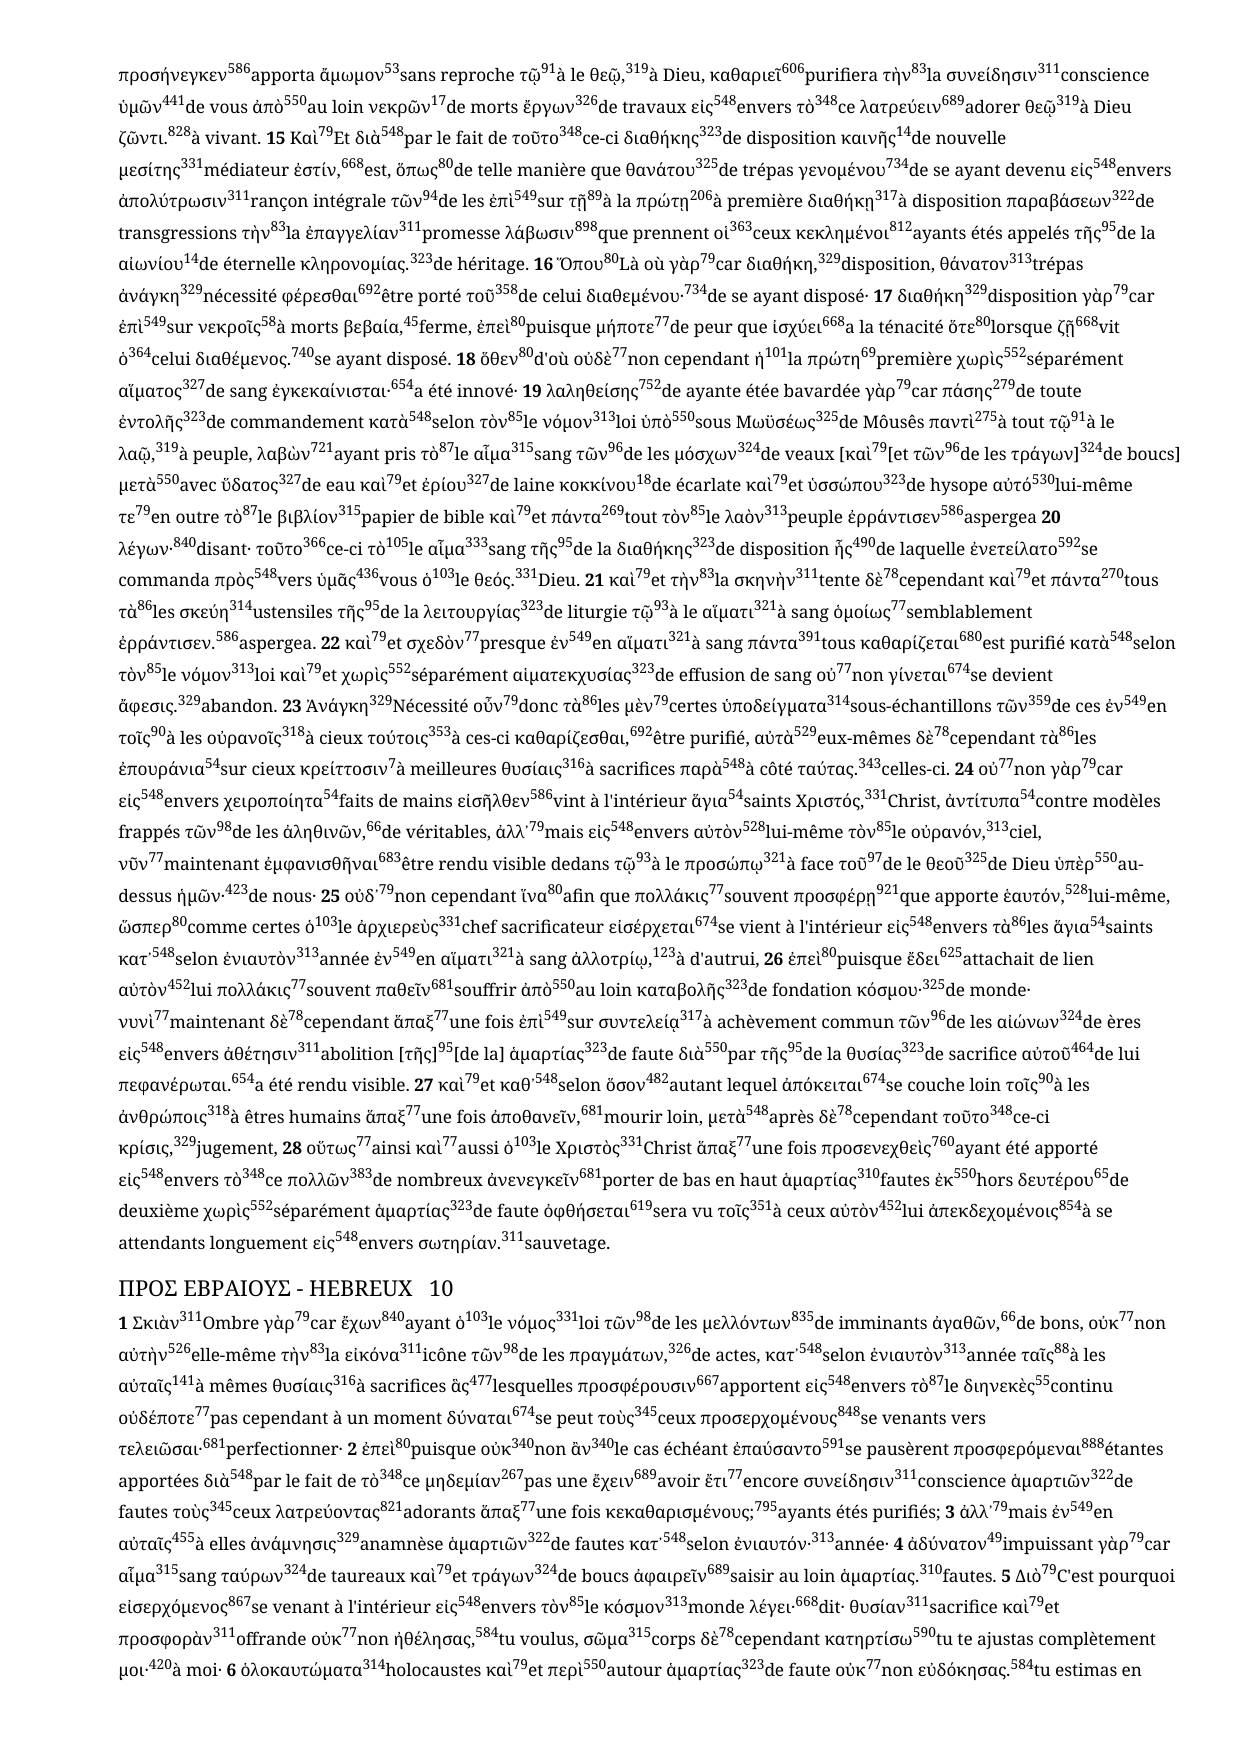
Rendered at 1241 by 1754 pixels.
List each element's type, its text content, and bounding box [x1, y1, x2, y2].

text 1 Σκιὰν311Ombre γὰρ79car ἔχων840ayant ὁ103le νόμος331loi τῶν98de les μελλόντων835de imminants ἀγαθῶν,66de bons, οὐκ77non αὐτὴν526elle-même τὴν83la εἰκόνα311icône τῶν98de les πραγμάτων,326de actes, κατ᾽548selon ἐνιαυτὸν313année ταῖς88à les αὐταῖς141à mêmes θυσίαις316à sacrifices ἃς477lesquelles προσφέρουσιν667apportent εἰς548envers τὸ87le διηνεκὲς55continu οὐδέποτε77pas cependant à un moment δύναται674se peut τοὺς345ceux προσερχομένους848se venants vers τελειῶσαι·681perfectionner· 2 ἐπεὶ80puisque οὐκ340non ἂν340le cas échéant ἐπαύσαντο591se pausèrent προσφερόμεναι888étantes apportées διὰ548par le fait de τὸ348ce μηδεμίαν267pas une ἔχειν689avoir ἔτι77encore συνείδησιν311conscience ἁμαρτιῶν322de fautes τοὺς345ceux λατρεύοντας821adorants ἅπαξ77une fois κεκαθαρισμένους;795ayants étés purifiés; 3 ἀλλ᾽79mais ἐν549en αὐταῖς455à elles ἀνάμνησις329anamnèse ἁμαρτιῶν322de fautes κατ᾽548selon ἐνιαυτόν·313année· 4 ἀδύνατον49impuissant γὰρ79car αἷμα315sang ταύρων324de taureaux καὶ79et τράγων324de boucs ἀφαιρεῖν689saisir au loin ἁμαρτίας.310fautes. 5 Διὸ79C'est pourquoi εἰσερχόμενος867se venant à l'intérieur εἰς548envers τὸν85le κόσμον313monde λέγει·668dit· θυσίαν311sacrifice καὶ79et προσφορὰν311offrande οὐκ77non ἠθέλησας,584tu voulus, σῶμα315corps δὲ78cependant κατηρτίσω590tu te ajustas complètement μοι·420à moi· 6 ὁλοκαυτώματα314holocaustes καὶ79et περὶ550autour ἁμαρτίας323de faute οὐκ77non εὐδόκησας.584tu estimas en bien. 7 τότε77alors εἶπον·582je dis· ἰδοὺ306voici ἥκω,664je surgis, ἐν549en κεφαλίδι317à entête βιβλίου327de papier de bible γέγραπται654a été graphé περὶ550autour ἐμοῦ,424de moi, τοῦ360de ce ποιῆσαι681faire ὁ109le θεὸς337Dieu τὸ87le θέλημά315volonté σου.442de toi. 8 ἀνώτερον77plus en haut λέγων840disant ὅτι80en ce que θυσίας310sacrifices καὶ79et προσφορὰς310offrandes καὶ79et ὁλοκαυτώματα314holocaustes καὶ79et περὶ550autour ἁμαρτίας323de faute οὐκ77non ἠθέλησας584tu voulus οὐδὲ79non cependant εὐδόκησας,584tu estimas en bien, αἵτινες495lesquelles des quelconques κατὰ548selon νόμον313loi προσφέρονται,679sont apportés, 9 τότε77alors εἴρηκεν·642a dit· ἰδοὺ306voici ἥκω664je surgis τοῦ360de ce ποιῆσαι681faire τὸ87le θέλημά315volonté σου.442de toi. ἀναιρεῖ668saisit de bas en haut τὸ87le πρῶτον55premier ἵνα80afin que τὸ87le δεύτερον55deuxième στήσῃ,899que dresse, 10 ἐν549en ᾧ488à lequel θελήματι321à volonté ἡγιασμένοι812ayants étés sanctifiés ἐσμὲν663nous sommes διὰ550par τῆς95de la προσφορᾶς323de offrande τοῦ99de le σώματος327de corps Ἰησοῦ325de Iésous Χριστοῦ325de Christ ἐφάπαξ.77sur une fois. 11 Καὶ79Et πᾶς287tout μὲν77certes ἱερεὺς331sacrificateur ἕστηκεν642a dressé καθ᾽548selon ἡμέραν311journée λειτουργῶν840faisant liturgie καὶ79et τὰς82les αὐτὰς343mêmes πολλάκις77souvent προσφέρων840apportant θυσίας,310sacrifices, αἵτινες495lesquelles des quelconques οὐδέποτε77pas cependant à un moment δύνανται673se peuvent περιελεῖν681enlever autour ἁμαρτίας,310fautes, 12 οὗτος364celui-ci δὲ78cependant μίαν51une ὑπὲρ550au-dessus ἁμαρτιῶν322de fautes προσενέγκας721ayant apporté θυσίαν311sacrifice εἰς548envers τὸ87le διηνεκὲς55continu ἐκάθισεν586assit ἐν549en δεξιᾷ57à droite τοῦ97de le θεοῦ,325de Dieu, 13 τὸ87le λοιπὸν375restant ἐκδεχόμενος867se attendant ἕως80jusqu'à ce que τεθῶσιν910que soient posé οἱ102les ἐχθροὶ70ennemis αὐτοῦ464de lui ὑποπόδιον315sous-pied τῶν96de les ποδῶν324de pieds αὐτοῦ.464de lui. 14 μιᾷ183à une γὰρ79car προσφορᾷ317à offrande τετελείωκεν642a perfectionné εἰς548envers τὸ87le διηνεκὲς55continu τοὺς345ceux ἁγιαζομένους.874étants sanctifiés. 15 Μαρτυρεῖ668Témoigne δὲ78cependant ἡμῖν419à nous καὶ77aussi τὸ105le πνεῦμα333souffle τὸ105le ἅγιον·24saint· μετὰ548après γὰρ79car τὸ348ce εἰρηκέναι·686avoir dit· 16 αὕτη362celle-ci ἡ101la διαθήκη329disposition ἣν478laquelle διαθήσομαι608je me disposerai πρὸς548vers αὐτοὺς451eux μετὰ548après τὰς82les ἡμέρας310journées ἐκείνας,135celles-là, λέγει668dit κύριος·331Maître· διδοὺς840donnant νόμους312lois μου424de moi ἐπὶ548sur καρδίας310coeurs αὐτῶν463de eux καὶ77aussi ἐπὶ548sur τὴν83la διάνοιαν311capacité d’intelligence αὐτῶν463de eux ἐπιγράψω602j'épigrapherai αὐτούς,451eux, 17 καὶ79et τῶν94de les ἁμαρτιῶν322de fautes αὐτῶν463de eux καὶ79et τῶν94de les ἀνομιῶν322de illégalités αὐτῶν463de eux οὐ77non μὴ77ne pas μνησθήσομαι615je serai mémorisé ἔτι.77encore. 18 ὅπου80là où δὲ78cependant ἄφεσις329abandon τούτων,355de celles-ci, οὐκέτι77non plus προσφορὰ329offrande περὶ550autour ἁμαρτίας.323de faute. 19 Ἔχοντες839Ayants οὖν,79donc, ἀδελφοί,336frères, παρρησίαν311oralité franche εἰς548envers τὴν83la εἴσοδον311entrée de chemin τῶν98de les ἁγίων66de saints ἐν549en τῷ93à le αἵματι321à sang Ἰησοῦ,325de Iésous, 20 ἣν478laquelle ἐνεκαίνισεν586innova ἡμῖν419à nous ὁδὸν311chemin πρόσφατον2nouvelle καὶ79et ζῶσαν820vivante διὰ550par τοῦ99de le καταπετάσματος,327de rideau étendu, τοῦτ᾽366ce-ci ἔστιν668est τῆς95de la σαρκὸς323de chair αὐτοῦ,464de lui, 21 καὶ79et ἱερέα313sacrificateur μέγαν4grand ἐπὶ548sur τὸν85le οἶκον313maison τοῦ97de le θεοῦ,325de Dieu, 22 προσερχώμεθα922que nous nous venions vers μετὰ550avec ἀληθινῆς14de véritable καρδίας323de coeur ἐν549en πληροφορίᾳ317à colportée plénitude πίστεως323de croyance ῥεραντισμένοι812ayants étés aspergés τὰς242les καρδίας310coeurs ἀπὸ550au loin συνειδήσεως323de conscience πονηρᾶς14de méchante καὶ79et λελουμένοι812ayants étés baignés τὸ247le σῶμα315corps ὕδατι321à eau καθαρῷ·12à pur· 23 κατέχωμεν916que nous tenions de haut en bas τὴν83la ὁμολογίαν311aveu τῆς255de la ἐλπίδος323de espérance ἀκλινῆ,51sans clinaison, πιστὸς47croyable γὰρ79car ὁ364celui ἐπαγγειλάμενος,740se ayant promis, 24 καὶ79et κατανοῶμεν916que nous intelligions complètement ἀλλήλους501les uns les autres εἰς548envers παροξυσμὸν313provocation aigu à côté ἀγάπης323de amour καὶ79et καλῶν17de beaux ἔργων,326de travaux, 25 μὴ79ne pas ἐγκαταλείποντες839délaissants en contrebas τὴν83la ἐπισυναγωγὴν311rassemblement ἑαυτῶν,510de nous-mêmes, καθὼς77de haut en bas comme ἔθος333coutume τισίν,377à des quelconques, ἀλλὰ79mais παρακαλοῦντες,839appelants à côté, καὶ77aussi τοσούτῳ354à aussi grand μᾶλλον77davantage ὅσῳ488à autant lequel βλέπετε665vous regardez ἐγγίζουσαν820approchante τὴν83la ἡμέραν.311journée. 26 Ἑκουσίως77Volontairement γὰρ79car ἁμαρτανόντων833de fautants ἡμῶν423de nous μετὰ548après τὸ348ce λαβεῖν681prendre τὴν83la ἐπίγνωσιν311reconnaissance τῆς95de la ἀληθείας,323de vérité, οὐκέτι77non plus περὶ550autour ἁμαρτιῶν322de fautes ἀπολείπεται680est laissé au loin θυσία,329sacrifice, 27 φοβερὰ20effrayante δέ78cependant τις285une quelconque ἐκδοχὴ329attente κρίσεως323de jugement καὶ79et πυρὸς327de feu ζῆλος331zèle ἐσθίειν689manger μέλλοντος836de imminant τοὺς84les ὑπεναντίους.52sous opposés. 28 ἀθετήσας721ayant démis τις390un quelconque νόμον313loi Μωϋσέως325de Môusês χωρὶς552séparément οἰκτιρμῶν324de compassions ἐπὶ549sur δυσὶν184à deux ἢ79ou τρισὶν184à trois μάρτυσιν318à témoins ἀποθνῄσκει·668meurt loin· 29 πόσῳ402à combien grand? δοκεῖτε665vous estimez χείρονος63de pire ἀξιωθήσεται619sera jugé digne τιμωρίας323de punition ὁ364celui τὸν85le υἱὸν313fils τοῦ97de le θεοῦ325de Dieu καταπατήσας721ayant piétiné de haut en bas καὶ79et τὸ87le αἷμα315sang τῆς95de la διαθήκης323de disposition κοινὸν55commun ἡγησάμενος,740se ayant gouverné, ἐν549en ᾧ488à lequel ἡγιάσθη,600fut sanctifié, καὶ79et τὸ87le πνεῦμα315souffle τῆς95de la χάριτος323de grâce ἐνυβρίσας;721ayant brutalisé dedans; 30 οἴδαμεν637nous avons su γὰρ79car τὸν346celui εἰπόντα·707ayant dit· ἐμοὶ420à moi ἐκδίκησις,329vengeance, ἐγὼ431moi ἀνταποδώσω.602je redonnerai en échange. καὶ79et πάλιν·77de nouveau· κρινεῖ606jugera κύριος331Maître τὸν85le λαὸν313peuple αὐτοῦ.464de lui. 31 φοβερὸν49effrayant τὸ366ce ἐμπεσεῖν681tomber dans εἰς548envers χεῖρας310mains θεοῦ325de Dieu ζῶντος.834de vivant. 32 Ἀναμιμνῄσκεσθε577Soyez remémorés δὲ78cependant τὰς82les πρότερον55plus avant ἡμέρας,310journées, ἐν549en αἷς483à lesquelles φωτισθέντες759ayants étés illuminés πολλὴν267nombreuse ἄθλησιν311lutte d'athlète ὑπεμείνατε583vous résistâtes en restant sous παθημάτων,326de passions de souffrances, 33 τοῦτο348ce-ci μὲν79certes ὀνειδισμοῖς318à réprobations τε79en outre καὶ79et θλίψεσιν316à oppressions θεατριζόμενοι,890étants théâtralisés, τοῦτο348ce-ci δὲ78cependant κοινωνοὶ330communiants τῶν357de ceux οὕτως77ainsi ἀναστρεφομένων884de étants tournés de bas en haut γενηθέντες.759ayants étés devenus. 34 καὶ79et γὰρ79car τοῖς90à les δεσμίοις318à liés συνεπαθήσατε583vous compatîtes καὶ79et τὴν83la ἁρπαγὴν311rapine τῶν359de ces ὑπαρχόντων835de subsistants ὑμῶν441de vous μετὰ550avec χαρᾶς323de joie προσεδέξασθε589vous vous acceptâtes auprès γινώσκοντες839connaissants ἔχειν689avoir ἑαυτοὺς515vous-mêmes κρείσσονα2meilleure ὕπαρξιν311subsistance καὶ79et μένουσαν.820restante. 35 Μὴ77Ne pas ἀποβάλητε896que vous jetiez au loin οὖν79donc τὴν83la παρρησίαν311oralité franche ὑμῶν,441de vous, ἥτις496laquelle une quelconque ἔχει668a μεγάλην2grande μισθαποδοσίαν.311rémunération. 36 ὑπομονῆς323de résistance γὰρ79car ἔχετε665vous avez χρείαν311besoin ἵνα80afin que τὸ87le θέλημα315volonté τοῦ97de le θεοῦ325de Dieu ποιήσαντες720ayants faits κομίσησθε902que vous vous preniez soigneusement τὴν83la ἐπαγγελίαν.311promesse. 37 ἔτι77encore γὰρ79car μικρὸν53petit ὅσον295autant lequel ὅσον,295autant lequel, ὁ364celui ἐρχόμενος867se venant ἥξει606surgira καὶ79et οὐ77non χρονίσει·606temporisera· 38 ὁ103le δὲ78cependant δίκαιός71juste μου424de moi ἐκ550hors πίστεως323de croyance ζήσεται,612se vivra, καὶ79et ἐὰν80si le cas échéant ὑποστείληται,905que se soustraie, οὐκ77non εὐδοκεῖ668estime en bien ἡ101la ψυχή329âme μου424de moi ἐν549en αὐτῷ.458à lui. 39 ἡμεῖς430nous δὲ78cependant οὐκ77non ἐσμὲν663nous sommes ὑποστολῆς323de soustraction εἰς548envers ἀπώλειαν311perte complète ἀλλὰ79mais πίστεως323de croyance εἰς548envers περιποίησιν311conservation ψυχῆς.323de âme. [118, 1307, 1181, 1682]
text ΠΡΟΣ ΕΒΡΑΙΟΥΣ - HEBREUX 10 [118, 1273, 1181, 1303]
text 1 Εἶχεν625Avait μὲν77certes οὖν79donc [καὶ]79[et] ἡ101la πρώτη69première δικαιώματα314actes de justifications λατρείας323de adoration τό87le τε79en outre ἅγιον55saint κοσμικόν.6du monde. 2 σκηνὴ329tente γὰρ79car κατεσκευάσθη600fut préparé de haut en bas ἡ101la πρώτη20première ἐν549en ᾗ484à laquelle ἥ101la τε79en outre λυχνία329chandelier καὶ79et ἡ101la τράπεζα329table καὶ79et ἡ101la πρόθεσις329proposition τῶν96de les ἄρτων,324de pains, ἥτις496laquelle une quelconque λέγεται680est dit Ἅγια·45Sainte· 3 μετὰ548après δὲ78cependant τὸ87le δεύτερον204deuxième καταπέτασμα315rideau étendu σκηνὴ329tente ἡ362celle λεγομένη889étante dite Ἅγια69Sainte Ἁγίων,66de Saints, 4 χρυσοῦν6d'or ἔχουσα838ayante θυμιατήριον315instrument à sacrifice de l'encens καὶ79et τὴν83la κιβωτὸν311arche τῆς95de la διαθήκης323de disposition περικεκαλυμμένην794ayante étée couverte autour πάντοθεν77en toutes parts χρυσίῳ,321à objet d'or, ἐν549en ᾗ484à laquelle στάμνος329stamnos χρυσῆ20d'or ἔχουσα838ayante τὸ87le μάννα315manne καὶ79et ἡ101la ῥάβδος329bâton Ἀαρὼν325de Aaron ἡ362celle βλαστήσασα719ayante germée καὶ79et αἱ100les πλάκες328plaques τῆς95de la διαθήκης,323de disposition, 5 ὑπεράνω552au-dessus du haut δὲ78cependant αὐτῆς462de elle Χερουβὶν332Chérubins δόξης323de gloire κατασκιάζοντα841ombrageants de haut en bas τὸ87le ἱλαστήριον·315propitiatoire· περὶ550autour ὧν493de lesquels οὐκ77non ἔστιν668est νῦν77maintenant λέγειν689dire κατὰ548selon μέρος.315part. 6 Τούτων359de Ces-ci δὲ78cependant οὕτως77ainsi κατεσκευασμένων808de ayants étés préparés de haut en bas εἰς548envers μὲν79certes τὴν83la πρώτην201première σκηνὴν311tente διὰ550par παντὸς386de tout εἰσίασιν667entrent οἱ102les ἱερεῖς330sacrificateurs τὰς82les λατρείας310adorations ἐπιτελοῦντες,839achevants au-dessus, 7 εἰς548envers δὲ78cependant τὴν83la δευτέραν51deuxième ἅπαξ77une fois τοῦ97de le ἐνιαυτοῦ325de année μόνος132seul ὁ103le ἀρχιερεύς,331chef sacrificateur, οὐ77non χωρὶς552séparément αἵματος327de sang ὃ482lequel προσφέρει668apporte ὑπὲρ550au-dessus ἑαυτοῦ537de lui-même καὶ79et τῶν98de les τοῦ97de le λαοῦ325de peuple ἀγνοημάτων,326de actes de méconnaissances, 8 τοῦτο348ce-ci δηλοῦντος836de mettant en évidence τοῦ99de le πνεύματος327de souffle τοῦ99de le ἁγίου,18de saint, μήπω77ne pas encore πεφανερῶσθαι688avoir été rendu visible τὴν83la τῶν98de les ἁγίων66de saints ὁδὸν311chemin ἔτι77encore τῆς95de la πρώτης209de première σκηνῆς323de tente ἐχούσης832de ayante στάσιν,311dressement, 9 ἥτις496laquelle une quelconque παραβολὴ329parabole εἰς548envers τὸν85le καιρὸν313moment τὸν346celui ἐνεστηκότα,770ayant dressé dedans, καθ᾽548selon ἣν478laquelle δῶρά332dons τε79en outre καὶ79et θυσίαι328sacrifices προσφέρονται679sont apportés μὴ77ne pas δυνάμεναι864se pouvantes κατὰ548selon συνείδησιν311conscience τελειῶσαι681perfectionner τὸν346celui λατρεύοντα,822adorant, 10 μόνον77seulement ἐπὶ549sur βρώμασιν320à aliments καὶ79et πόμασιν320à breuvages καὶ79et διαφόροις9à différents βαπτισμοῖς,318à baptisations, δικαιώματα332actes de justifications σαρκὸς323de chair μέχρι80jusqu'à καιροῦ325de moment διορθώσεως323de rectification ἐπικείμενα.868se couchants sur. 11 Χριστὸς331Christ δὲ78cependant παραγενόμενος740se ayant devenu à côté ἀρχιερεὺς331chef sacrificateur τῶν98de les γενομένων735de se ayants devenus ἀγαθῶν66de bons διὰ550par τῆς95de la μείζονος14de plus grande καὶ79et τελειοτέρας14de plus parfaite σκηνῆς323de tente οὐ77non χειροποιήτου,63de faite de main, τοῦτ᾽366ce-ci ἔστιν668est οὐ77non ταύτης148de celle-ci τῆς95de la κτίσεως,323de création, 12 οὐδὲ79non cependant δι᾽550par αἵματος327de sang τράγων324de boucs καὶ79et μόσχων324de veaux διὰ550par δὲ78cependant τοῦ259de le ἰδίου128de en propre αἵματος327de sang εἰσῆλθεν586vint à l'intérieur ἐφάπαξ77sur une fois εἰς548envers τὰ86les ἅγια54saints αἰωνίαν2éternelle λύτρωσιν311rançonnement εὑράμενος.740se ayant trouvé. 13 εἰ80si γὰρ79car τὸ105le αἷμα333sang τράγων324de boucs καὶ79et ταύρων324de taureaux καὶ79et σποδὸς329cendre δαμάλεως323de génisse ῥαντίζουσα838aspergeante τοὺς345ceux κεκοινωμένους795ayants étés rendus communs ἁγιάζει668sanctifie πρὸς548vers τὴν83la τῆς95de la σαρκὸς323de chair καθαρότητα,311pureté, 14 πόσῳ402à combien grand? μᾶλλον77davantage τὸ105le αἷμα333sang τοῦ97de le Χριστοῦ,325de Christ, ὃς498lequel διὰ550par πνεύματος327de souffle αἰωνίου18de éternel ἑαυτὸν528lui-même προσήνεγκεν586apporta ἄμωμον53sans reproche τῷ91à le θεῷ,319à Dieu, καθαριεῖ606purifiera τὴν83la συνείδησιν311conscience ὑμῶν441de vous ἀπὸ550au loin νεκρῶν17de morts ἔργων326de travaux εἰς548envers τὸ348ce λατρεύειν689adorer θεῷ319à Dieu ζῶντι.828à vivant. 15 Καὶ79Et διὰ548par le fait de τοῦτο348ce-ci διαθήκης323de disposition καινῆς14de nouvelle μεσίτης331médiateur ἐστίν,668est, ὅπως80de telle manière que θανάτου325de trépas γενομένου734de se ayant devenu εἰς548envers ἀπολύτρωσιν311rançon intégrale τῶν94de les ἐπὶ549sur τῇ89à la πρώτῃ206à première διαθήκῃ317à disposition παραβάσεων322de transgressions τὴν83la ἐπαγγελίαν311promesse λάβωσιν898que prennent οἱ363ceux κεκλημένοι812ayants étés appelés τῆς95de la αἰωνίου14de éternelle κληρονομίας.323de héritage. 16 Ὅπου80Là où γὰρ79car διαθήκη,329disposition, θάνατον313trépas ἀνάγκη329nécessité φέρεσθαι692être porté τοῦ358de celui διαθεμένου·734de se ayant disposé· 17 διαθήκη329disposition γὰρ79car ἐπὶ549sur νεκροῖς58à morts βεβαία,45ferme, ἐπεὶ80puisque μήποτε77de peur que ἰσχύει668a la ténacité ὅτε80lorsque ζῇ668vit ὁ364celui διαθέμενος.740se ayant disposé. 18 ὅθεν80d'où οὐδὲ77non cependant ἡ101la πρώτη69première χωρὶς552séparément αἵματος327de sang ἐγκεκαίνισται·654a été innové· 19 λαληθείσης752de ayante étée bavardée γὰρ79car πάσης279de toute ἐντολῆς323de commandement κατὰ548selon τὸν85le νόμον313loi ὑπὸ550sous Μωϋσέως325de Môusês παντὶ275à tout τῷ91à le λαῷ,319à peuple, λαβὼν721ayant pris τὸ87le αἷμα315sang τῶν96de les μόσχων324de veaux [καὶ79[et τῶν96de les τράγων]324de boucs] μετὰ550avec ὕδατος327de eau καὶ79et ἐρίου327de laine κοκκίνου18de écarlate καὶ79et ὑσσώπου323de hysope αὐτό530lui-même τε79en outre τὸ87le βιβλίον315papier de bible καὶ79et πάντα269tout τὸν85le λαὸν313peuple ἐρράντισεν586aspergea 20 λέγων·840disant· τοῦτο366ce-ci τὸ105le αἷμα333sang τῆς95de la διαθήκης323de disposition ἧς490de laquelle ἐνετείλατο592se commanda πρὸς548vers ὑμᾶς436vous ὁ103le θεός.331Dieu. 21 καὶ79et τὴν83la σκηνὴν311tente δὲ78cependant καὶ79et πάντα270tous τὰ86les σκεύη314ustensiles τῆς95de la λειτουργίας323de liturgie τῷ93à le αἵματι321à sang ὁμοίως77semblablement ἐρράντισεν.586aspergea. 22 καὶ79et σχεδὸν77presque ἐν549en αἵματι321à sang πάντα391tous καθαρίζεται680est purifié κατὰ548selon τὸν85le νόμον313loi καὶ79et χωρὶς552séparément αἱματεκχυσίας323de effusion de sang οὐ77non γίνεται674se devient ἄφεσις.329abandon. 23 Ἀνάγκη329Nécessité οὖν79donc τὰ86les μὲν79certes ὑποδείγματα314sous-échantillons τῶν359de ces ἐν549en τοῖς90à les οὐρανοῖς318à cieux τούτοις353à ces-ci καθαρίζεσθαι,692être purifié, αὐτὰ529eux-mêmes δὲ78cependant τὰ86les ἐπουράνια54sur cieux κρείττοσιν7à meilleures θυσίαις316à sacrifices παρὰ548à côté ταύτας.343celles-ci. 24 οὐ77non γὰρ79car εἰς548envers χειροποίητα54faits de mains εἰσῆλθεν586vint à l'intérieur ἅγια54saints Χριστός,331Christ, ἀντίτυπα54contre modèles frappés τῶν98de les ἀληθινῶν,66de véritables, ἀλλ᾽79mais εἰς548envers αὐτὸν528lui-même τὸν85le οὐρανόν,313ciel, νῦν77maintenant ἐμφανισθῆναι683être rendu visible dedans τῷ93à le προσώπῳ321à face τοῦ97de le θεοῦ325de Dieu ὑπὲρ550au-dessus ἡμῶν·423de nous· 25 οὐδ᾽79non cependant ἵνα80afin que πολλάκις77souvent προσφέρῃ921que apporte ἑαυτόν,528lui-même, ὥσπερ80comme certes ὁ103le ἀρχιερεὺς331chef sacrificateur εἰσέρχεται674se vient à l'intérieur εἰς548envers τὰ86les ἅγια54saints κατ᾽548selon ἐνιαυτὸν313année ἐν549en αἵματι321à sang ἀλλοτρίῳ,123à d'autrui, 26 ἐπεὶ80puisque ἔδει625attachait de lien αὐτὸν452lui πολλάκις77souvent παθεῖν681souffrir ἀπὸ550au loin καταβολῆς323de fondation κόσμου·325de monde· νυνὶ77maintenant δὲ78cependant ἅπαξ77une fois ἐπὶ549sur συντελείᾳ317à achèvement commun τῶν96de les αἰώνων324de ères εἰς548envers ἀθέτησιν311abolition [τῆς]95[de la] ἁμαρτίας323de faute διὰ550par τῆς95de la θυσίας323de sacrifice αὐτοῦ464de lui πεφανέρωται.654a été rendu visible. 27 καὶ79et καθ᾽548selon ὅσον482autant lequel ἀπόκειται674se couche loin τοῖς90à les ἀνθρώποις318à êtres humains ἅπαξ77une fois ἀποθανεῖν,681mourir loin, μετὰ548après δὲ78cependant τοῦτο348ce-ci κρίσις,329jugement, 28 οὕτως77ainsi καὶ77aussi ὁ103le Χριστὸς331Christ ἅπαξ77une fois προσενεχθεὶς760ayant été apporté εἰς548envers τὸ348ce πολλῶν383de nombreux ἀνενεγκεῖν681porter de bas en haut ἁμαρτίας310fautes ἐκ550hors δευτέρου65de deuxième χωρὶς552séparément ἁμαρτίας323de faute ὀφθήσεται619sera vu τοῖς351à ceux αὐτὸν452lui ἀπεκδεχομένοις854à se attendants longuement εἰς548envers σωτηρίαν.311sauvetage. [118, 59, 1181, 1254]
